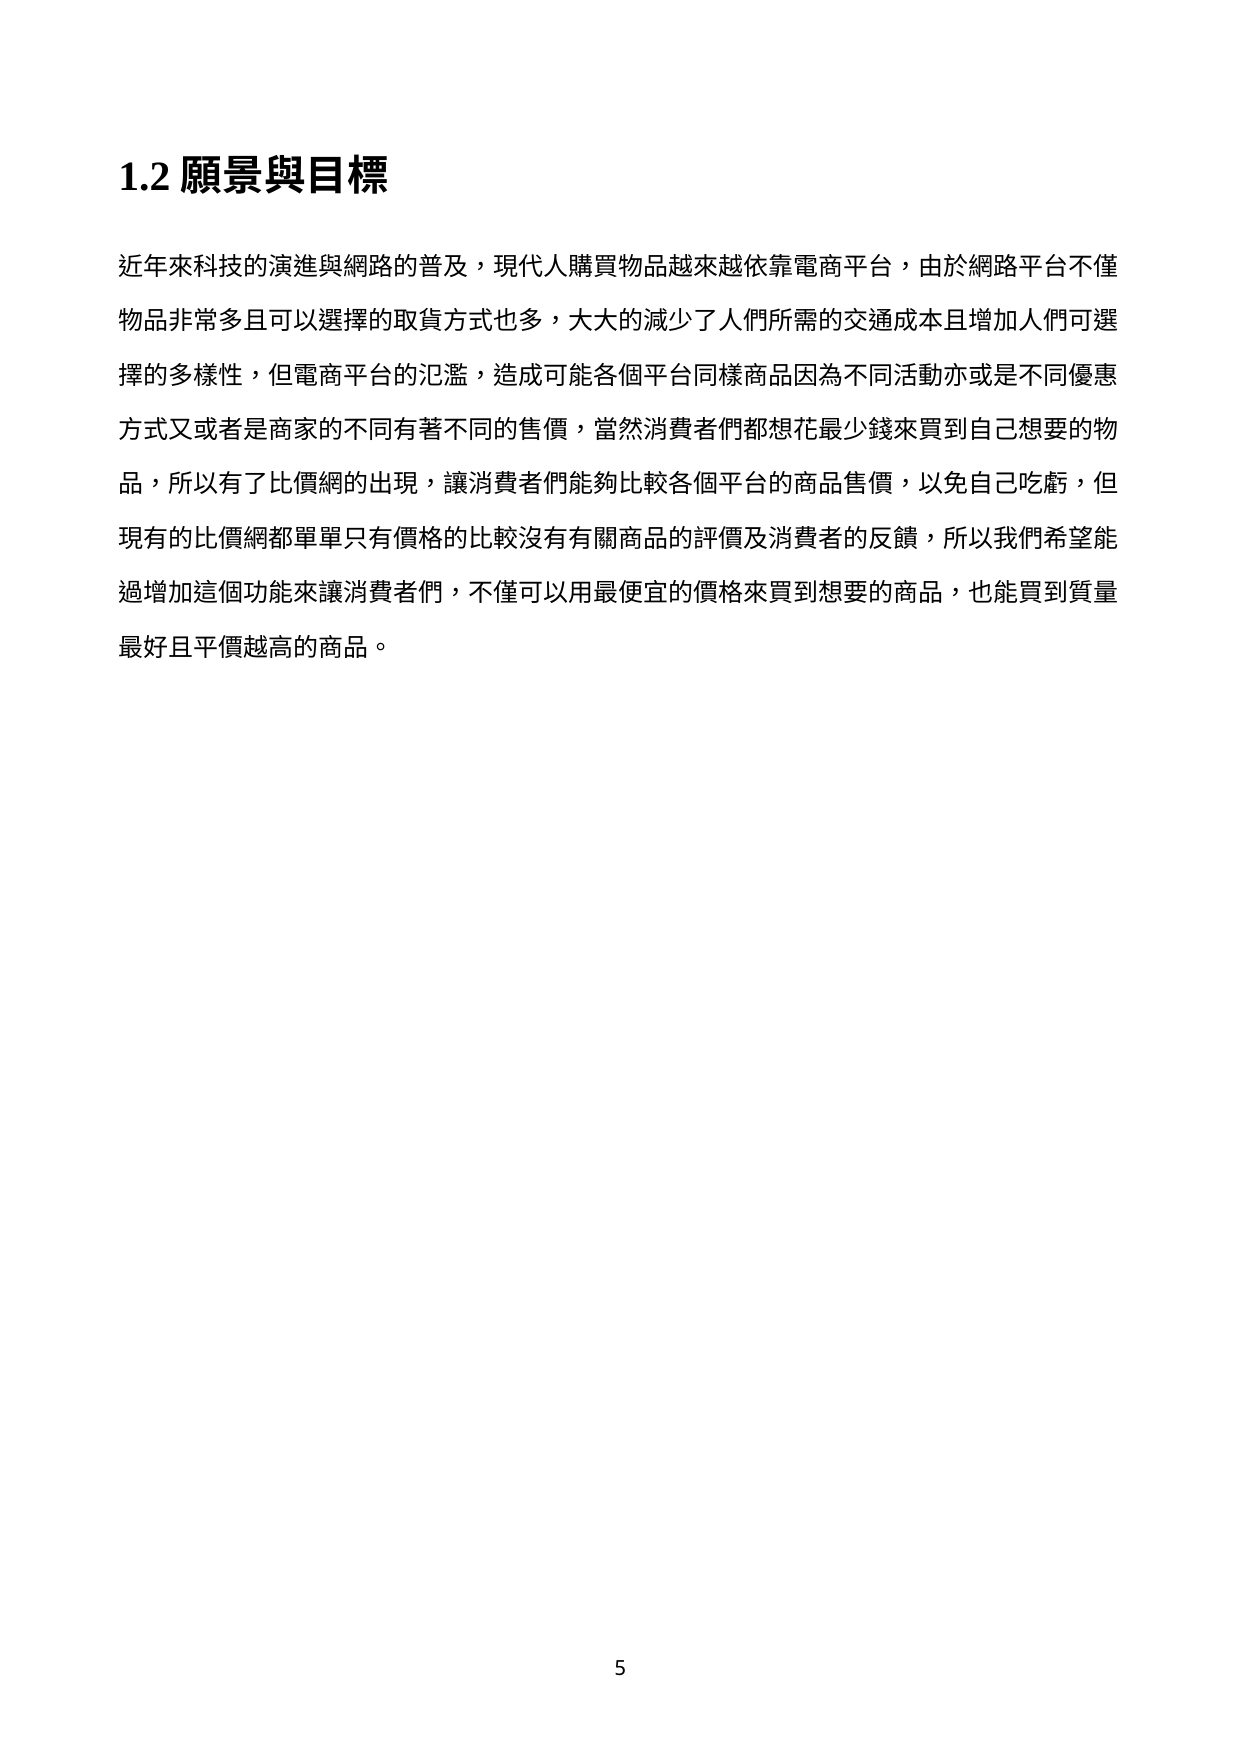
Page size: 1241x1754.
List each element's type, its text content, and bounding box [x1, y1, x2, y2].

subtitle 1.2 願景與目標 [118, 142, 1122, 202]
text 近年來科技的演進與網路的普及，現代人購買物品越來越依靠電商平台，由於網路平台不僅物品非常多且可以選擇的取貨方式也多，大大的減少了人們所需的交通成本且增加人們可選擇的多樣性，但電商平台的氾濫，造成可能各個平台同樣商品因為不同活動亦或是不同優惠方式又或者是商家的不同有著不同的售價，當然消費者們都想花最少錢來買到自己想要的物品，所以有了比價網的出現，讓消費者們能夠比較各個平台的商品售價，以免自己吃虧，但現有的比價網都單單只有價格的比較沒有有關商品的評價及消費者的反饋，所以我們希望能過增加這個功能來讓消費者們，不僅可以用最便宜的價格來買到想要的商品，也能買到質量最好且平價越高的商品。 [118, 246, 1122, 663]
